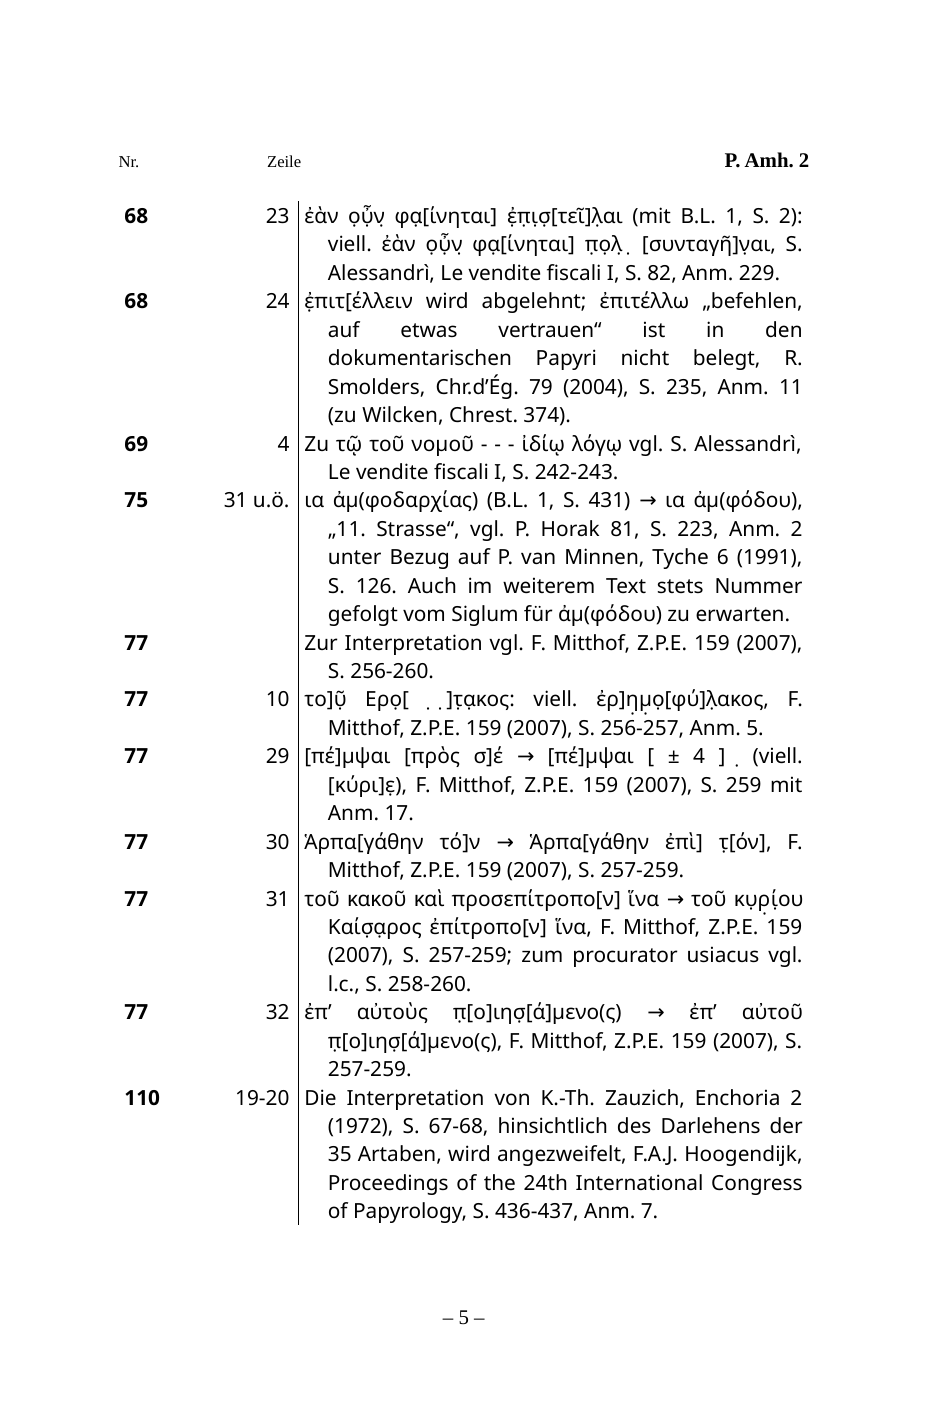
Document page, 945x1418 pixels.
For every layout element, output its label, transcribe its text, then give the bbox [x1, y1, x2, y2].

table_cell 4 [207, 429, 298, 486]
table_cell ια ἀμ(φοδαρχίας) (B.L. 1, S. 431) → ια ἀμ(φόδου), „11. Strasse“, vgl. P. Horak 81, S. 223, Anm. 2 unter Bezug auf P. van Minnen, Tyche 6 (1991), S. 126. Auch im weiterem Text stets Nummer gefolgt vom Siglum für ἀμ(φόδου) zu erwarten. [299, 486, 809, 628]
table_cell 68 [118, 286, 207, 429]
table_cell τοῦ κακοῦ καὶ προσεπίτροπο[ν] ἵνα → τοῦ κυ̣ρ̣ί̣ου Καίσ̣α̣ρος ἐπίτροπο[ν] ἵνα, F. Mitthof, Z.P.E. 159 (2007), S. 257-259; zum procurator usiacus vgl. l.c., S. 258-260. [299, 884, 809, 997]
table_cell 77 [118, 998, 207, 1083]
table_cell το]ῦ̣ Ερο̣[ ̣ ̣]τ̣α̣κος: viell. ἐρ]η̣μ̣ο̣[φύ]λ̣ακος, F. Mitthof, Z.P.E. 159 (2007), S. 256-257, Anm. 5. [299, 685, 809, 741]
table_cell Die Interpretation von K.-Th. Zauzich, Enchoria 2 (1972), S. 67-68, hinsichtlich des Darlehens der 35 Artaben, wird angezweifelt, F.A.J. Hoogendijk, Proceedings of the 24th International Congress of Papyrology, S. 436-437, Anm. 7. [299, 1083, 809, 1225]
table_cell [πέ]μψαι [πρὸς σ]έ → [πέ]μψαι [ ± 4 ] ̣ (viell. [κύρι]ε̣), F. Mitthof, Z.P.E. 159 (2007), S. 259 mit Anm. 17. [299, 741, 809, 827]
table_cell 75 [118, 486, 207, 628]
table_cell 24 [207, 286, 298, 429]
table_cell 110 [118, 1083, 207, 1225]
table_cell ἐ̣πιτ[έλλειν wird abgelehnt; ἐπιτέλλω „befehlen, auf etwas vertrauen“ ist in den dokumentarischen Papyri nicht belegt, R. Smolders, Chr.d’Ég. 79 (2004), S. 235, Anm. 11 (zu Wilcken, Chrest. 374). [299, 286, 809, 429]
table_cell 31 [207, 884, 298, 997]
table_cell 77 [118, 628, 207, 684]
table_cell 69 [118, 429, 207, 486]
table_cell 77 [118, 827, 207, 884]
table_cell ἐὰν ο̣ὖ̣ν̣ φα̣[ίνηται] ἐ̣π̣ι̣σ̣[τεῖ]λ̣αι (mit B.L. 1, S. 2): viell. ἐὰν ο̣ὖ̣ν̣ φα̣[ίνηται] π̣ο̣λ̣ ̣ [συνταγῆ]ν̣αι, S. Alessandrì, Le vendite fiscali I, S. 82, Anm. 229. [299, 201, 809, 286]
table_cell [207, 628, 298, 684]
table_cell 19-20 [207, 1083, 298, 1225]
table_cell 30 [207, 827, 298, 884]
table_cell 77 [118, 685, 207, 741]
table_cell 31 u.ö. [207, 486, 298, 628]
table_cell Zu τῷ τοῦ νομοῦ - - - ἰδίῳ λόγῳ vgl. S. Alessandrì, Le vendite fiscali I, S. 242-243. [299, 429, 809, 486]
table_cell ἐπʼ αὐτοὺς π̣[ο]ιησ̣[ά]μενο(ς) → ἐπʼ αὐτοῦ π̣[ο]ιησ̣[ά]μενο(ς), F. Mitthof, Z.P.E. 159 (2007), S. 257-259. [299, 998, 809, 1083]
table_cell 32 [207, 998, 298, 1083]
table_cell Zur Interpretation vgl. F. Mitthof, Z.P.E. 159 (2007), S. 256-260. [299, 628, 809, 684]
table_cell 77 [118, 741, 207, 827]
table_cell 77 [118, 884, 207, 997]
table_cell Ἁρπα[γάθην τό]ν → Ἁρπα[γάθην ἐπὶ] τ̣[όν], F. Mitthof, Z.P.E. 159 (2007), S. 257-259. [299, 827, 809, 884]
table_cell 23 [207, 201, 298, 286]
table_cell 68 [118, 201, 207, 286]
table_cell 10 [207, 685, 298, 741]
table_cell 29 [207, 741, 298, 827]
